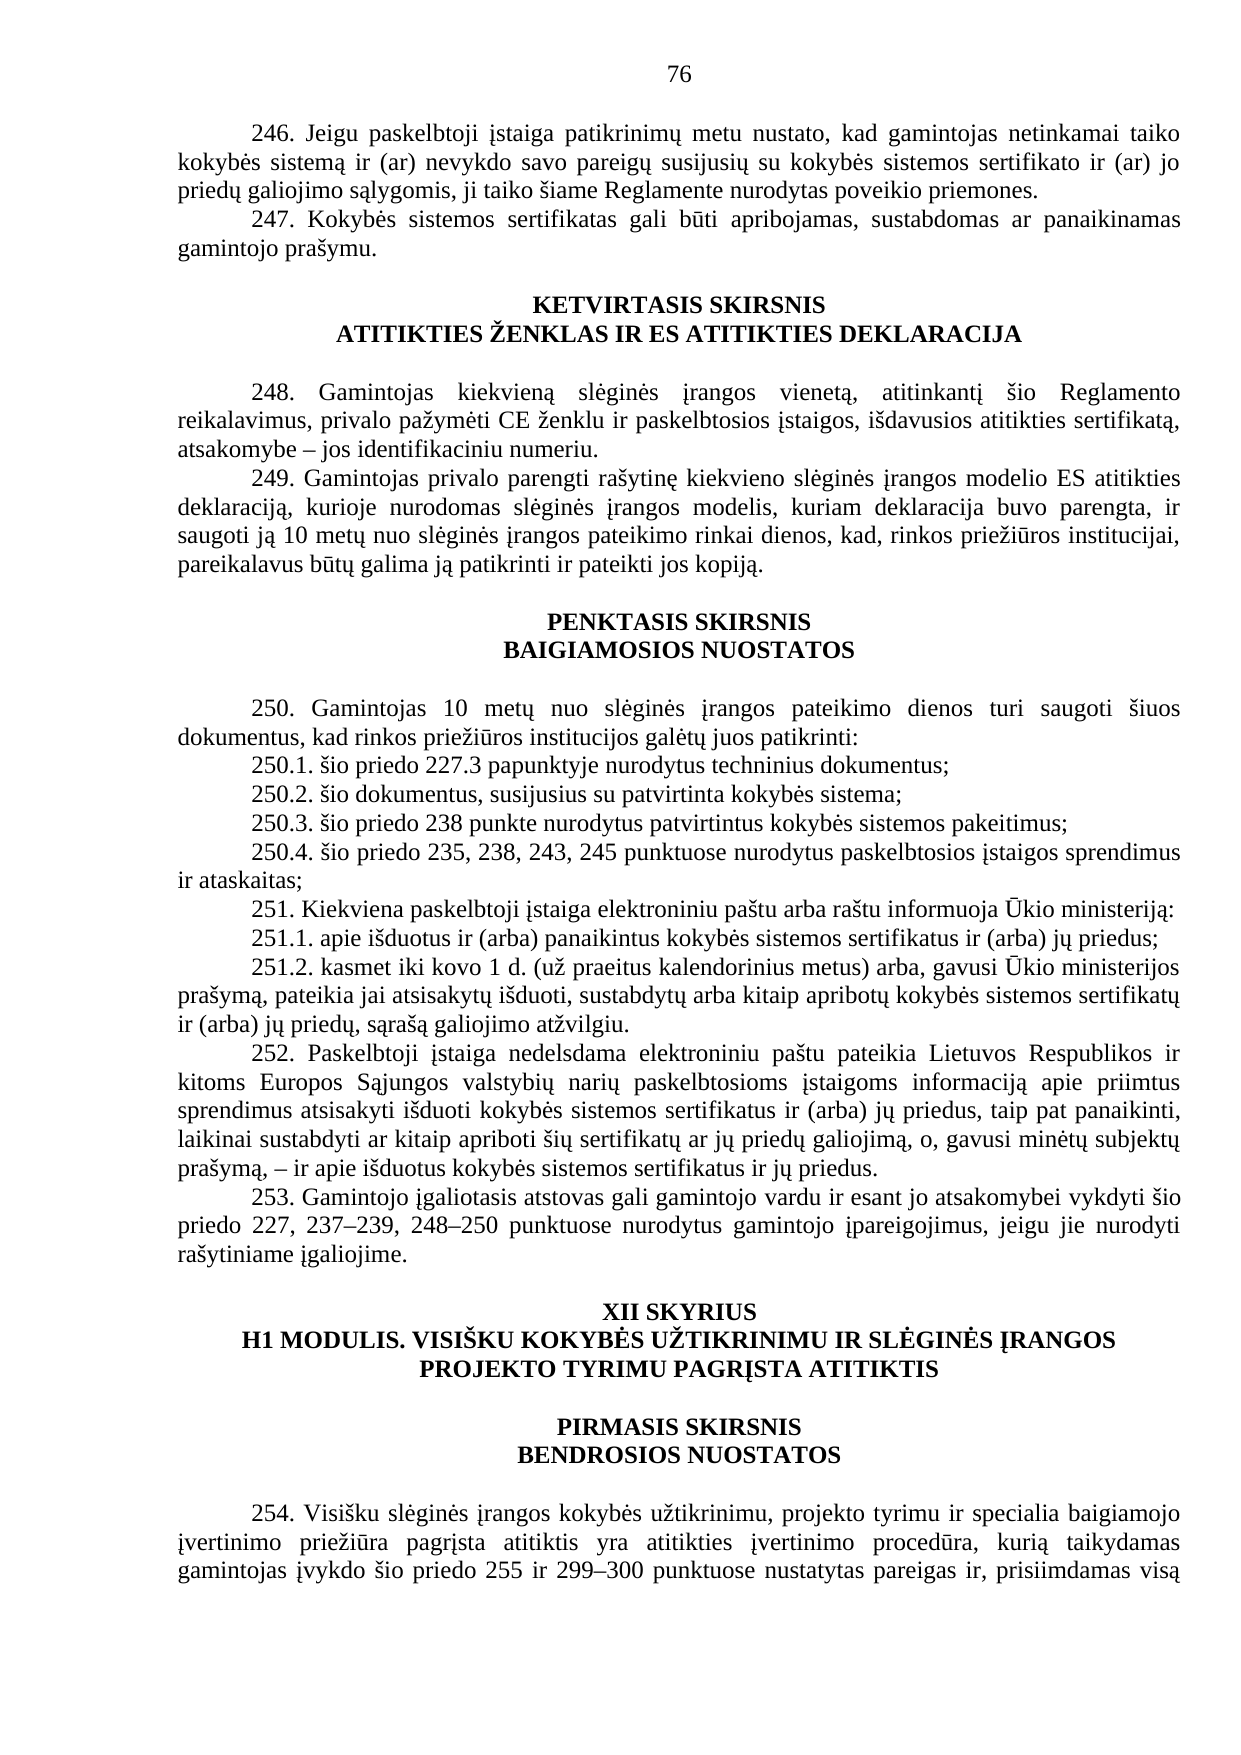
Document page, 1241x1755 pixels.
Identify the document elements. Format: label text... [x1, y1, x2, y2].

text XII SKYRIUS [177, 1297, 1181, 1326]
text 252. Paskelbtoji įstaiga nedelsdama elektroniniu paštu pateikia Lietuvos Respublikos ir kitoms Europos Sąjungos valstybių narių paskelbtosioms įstaigoms informaciją apie priimtus sprendimus atsisakyti išduoti kokybės sistemos sertifikatus ir (arba) jų priedus, taip pat panaikinti, laikinai sustabdyti ar kitaip apriboti šių sertifikatų ar jų priedų galiojimą, o, gavusi minėtų subjektų prašymą, – ir apie išduotus kokybės sistemos sertifikatus ir jų priedus. [177, 1038, 1181, 1182]
text 246. Jeigu paskelbtoji įstaiga patikrinimų metu nustato, kad gamintojas netinkamai taiko kokybės sistemą ir (ar) nevykdo savo pareigų susijusių su kokybės sistemos sertifikato ir (ar) jo priedų galiojimo sąlygomis, ji taiko šiame Reglamente nurodytas poveikio priemones. [177, 118, 1181, 204]
text 248. Gamintojas kiekvieną slėginės įrangos vienetą, atitinkantį šio Reglamento reikalavimus, privalo pažymėti CE ženklu ir paskelbtosios įstaigos, išdavusios atitikties sertifikatą, atsakomybe – jos identifikaciniu numeriu. [177, 377, 1181, 463]
text BAIGIAMOSIOS NUOSTATOS [177, 636, 1181, 664]
text KETVIRTASIS SKIRSNIS [177, 291, 1181, 319]
text 250. Gamintojas 10 metų nuo slėginės įrangos pateikimo dienos turi saugoti šiuos dokumentus, kad rinkos priežiūros institucijos galėtų juos patikrinti: [177, 693, 1181, 751]
text PIRMASIS SKIRSNIS [177, 1412, 1181, 1441]
text 250.1. šio priedo 227.3 papunktyje nurodytus techninius dokumentus; [177, 751, 1181, 779]
text 250.3. šio priedo 238 punkte nurodytus patvirtintus kokybės sistemos pakeitimus; [177, 808, 1181, 837]
text 251. Kiekviena paskelbtoji įstaiga elektroniniu paštu arba raštu informuoja Ūkio ministeriją: [177, 894, 1181, 923]
text 254. Visišku slėginės įrangos kokybės užtikrinimu, projekto tyrimu ir specialia baigiamojo įvertinimo priežiūra pagrįsta atitiktis yra atitikties įvertinimo procedūra, kurią taikydamas gamintojas įvykdo šio priedo 255 ir 299–300 punktuose nustatytas pareigas ir, prisiimdamas visą [177, 1498, 1181, 1584]
text 250.4. šio priedo 235, 238, 243, 245 punktuose nurodytus paskelbtosios įstaigos sprendimus ir ataskaitas; [177, 837, 1181, 894]
text 253. Gamintojo įgaliotasis atstovas gali gamintojo vardu ir esant jo atsakomybei vykdyti šio priedo 227, 237–239, 248–250 punktuose nurodytus gamintojo įpareigojimus, jeigu jie nurodyti rašytiniame įgaliojime. [177, 1182, 1181, 1268]
text 251.1. apie išduotus ir (arba) panaikintus kokybės sistemos sertifikatus ir (arba) jų priedus; [177, 923, 1181, 952]
text ATITIKTIES ŽENKLAS IR ES ATITIKTIES DEKLARACIJA [177, 319, 1181, 348]
text 250.2. šio dokumentus, susijusius su patvirtinta kokybės sistema; [177, 779, 1181, 808]
text H1 MODULIS. VISIŠKU KOKYBĖS UŽTIKRINIMU IR SLĖGINĖS ĮRANGOS PROJEKTO TYRIMU PAGRĮSTA ATITIKTIS [177, 1326, 1181, 1383]
text 247. Kokybės sistemos sertifikatas gali būti apribojamas, sustabdomas ar panaikinamas gamintojo prašymu. [177, 204, 1181, 262]
text BENDROSIOS NUOSTATOS [177, 1441, 1181, 1469]
text PENKTASIS SKIRSNIS [177, 607, 1181, 636]
text 251.2. kasmet iki kovo 1 d. (už praeitus kalendorinius metus) arba, gavusi Ūkio ministerijos prašymą, pateikia jai atsisakytų išduoti, sustabdytų arba kitaip apribotų kokybės sistemos sertifikatų ir (arba) jų priedų, sąrašą galiojimo atžvilgiu. [177, 952, 1181, 1038]
text 249. Gamintojas privalo parengti rašytinę kiekvieno slėginės įrangos modelio ES atitikties deklaraciją, kurioje nurodomas slėginės įrangos modelis, kuriam deklaracija buvo parengta, ir saugoti ją 10 metų nuo slėginės įrangos pateikimo rinkai dienos, kad, rinkos priežiūros institucijai, pareikalavus būtų galima ją patikrinti ir pateikti jos kopiją. [177, 463, 1181, 578]
